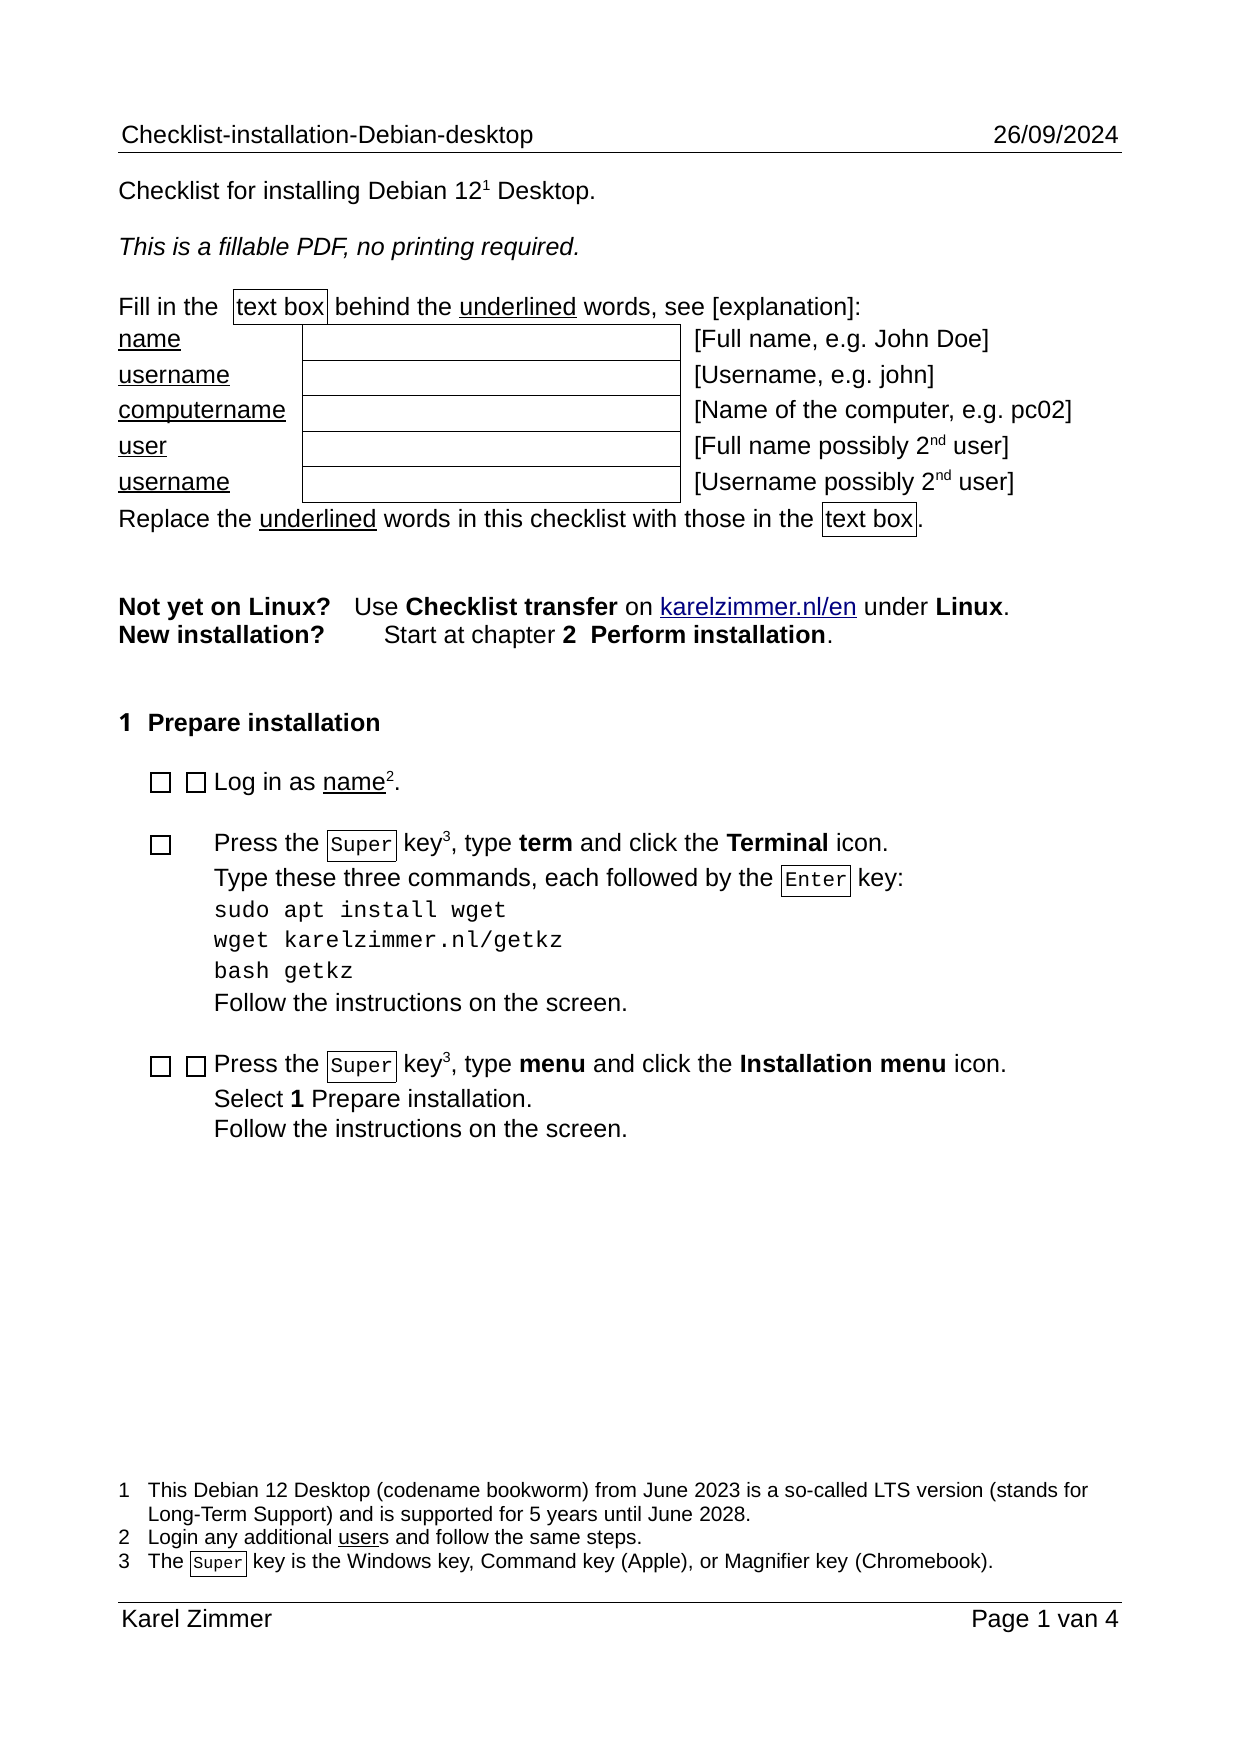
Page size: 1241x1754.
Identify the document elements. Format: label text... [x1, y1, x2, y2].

table_cell [177, 1114, 213, 1144]
table_cell Press the Super key, type term and click the Terminal icon. [213, 828, 1122, 862]
table_cell [213, 1019, 1122, 1049]
table_cell Follow the instructions on the screen. [213, 988, 1122, 1018]
table_cell [177, 897, 213, 928]
table_cell [142, 798, 177, 828]
table_cell [118, 958, 142, 988]
text name [118, 324, 302, 360]
table_header [142, 767, 177, 797]
table_cell Press the Super key3, type menu and click the Installation menu icon. [213, 1049, 1122, 1084]
table_cell [118, 798, 142, 828]
text [Full name, e.g. John Doe] [681, 324, 1122, 360]
text This Debian 12 Desktop (codename bookworm) from June 2023 is a so-called LTS version (stands for Long-Term Support) and is supported for 5 years until June 2028. [118, 1479, 1122, 1526]
table_cell [142, 958, 177, 988]
table_cell Type these three commands, each followed by the Enter key: [213, 863, 1122, 897]
table_cell [177, 828, 213, 862]
table_cell [177, 1084, 213, 1114]
text This is a fillable PDF, no printing required. [118, 233, 1122, 261]
text [Username possibly 2nd user] [681, 466, 1122, 502]
table_cell [142, 1049, 177, 1084]
table_cell [118, 988, 142, 1018]
table_cell [177, 928, 213, 958]
table_cell [142, 1019, 177, 1049]
text USERname [118, 360, 302, 395]
table_cell sudo apt install wget [213, 897, 1122, 928]
text Fill in the [118, 289, 233, 324]
text . [917, 502, 1122, 537]
table_cell [177, 1019, 213, 1049]
table_cell [177, 958, 213, 988]
table_cell [118, 863, 142, 897]
table_cell [142, 988, 177, 1018]
text Checklist for installing Debian 12 Desktop. [118, 177, 1122, 205]
text [Full name possibly 2nd user] [681, 431, 1122, 466]
table_cell [142, 828, 177, 862]
table_cell [177, 798, 213, 828]
table_cell [177, 988, 213, 1018]
table_header [177, 767, 213, 797]
text text box [234, 290, 327, 324]
text behind the underlined words, see [explanation]: [328, 289, 1122, 324]
list Prepare installation [118, 705, 1122, 739]
table_cell [118, 1049, 142, 1084]
text USER [118, 431, 302, 466]
text [Username, e.g. john] [681, 360, 1122, 395]
text text box [823, 503, 916, 536]
table_cell [213, 798, 1122, 828]
table_cell [118, 1019, 142, 1049]
table_cell [118, 897, 142, 928]
table_cell bash getkz [213, 958, 1122, 988]
text New installation? Start at chapter 2 Perform installation. [118, 621, 1122, 649]
table_cell [118, 1084, 142, 1114]
table_cell [142, 928, 177, 958]
table_cell [142, 863, 177, 897]
table_cell Select 1 Prepare installation. [213, 1084, 1122, 1114]
table_cell [142, 1114, 177, 1144]
table_cell [118, 928, 142, 958]
text Not yet on Linux? Use Checklist transfer on karelzimmer.nl/en under Linux. [118, 593, 1122, 621]
text USERName [118, 466, 302, 502]
text [Name of the computer, e.g. pc02] [681, 395, 1122, 431]
table_cell Follow the instructions on the screen. [213, 1114, 1122, 1144]
table_header [118, 767, 142, 797]
text COMPUTERNAme [118, 395, 302, 431]
table_cell [177, 1049, 213, 1084]
text Replace the underlined words in this checklist with those in the [118, 502, 822, 537]
table_cell [142, 1084, 177, 1114]
table_cell [118, 828, 142, 862]
table_cell [142, 897, 177, 928]
table_cell [118, 1114, 142, 1144]
table_cell wget karelzimmer.nl/getkz [213, 928, 1122, 958]
table_cell [177, 863, 213, 897]
table_header Log in as name. [213, 767, 1122, 797]
